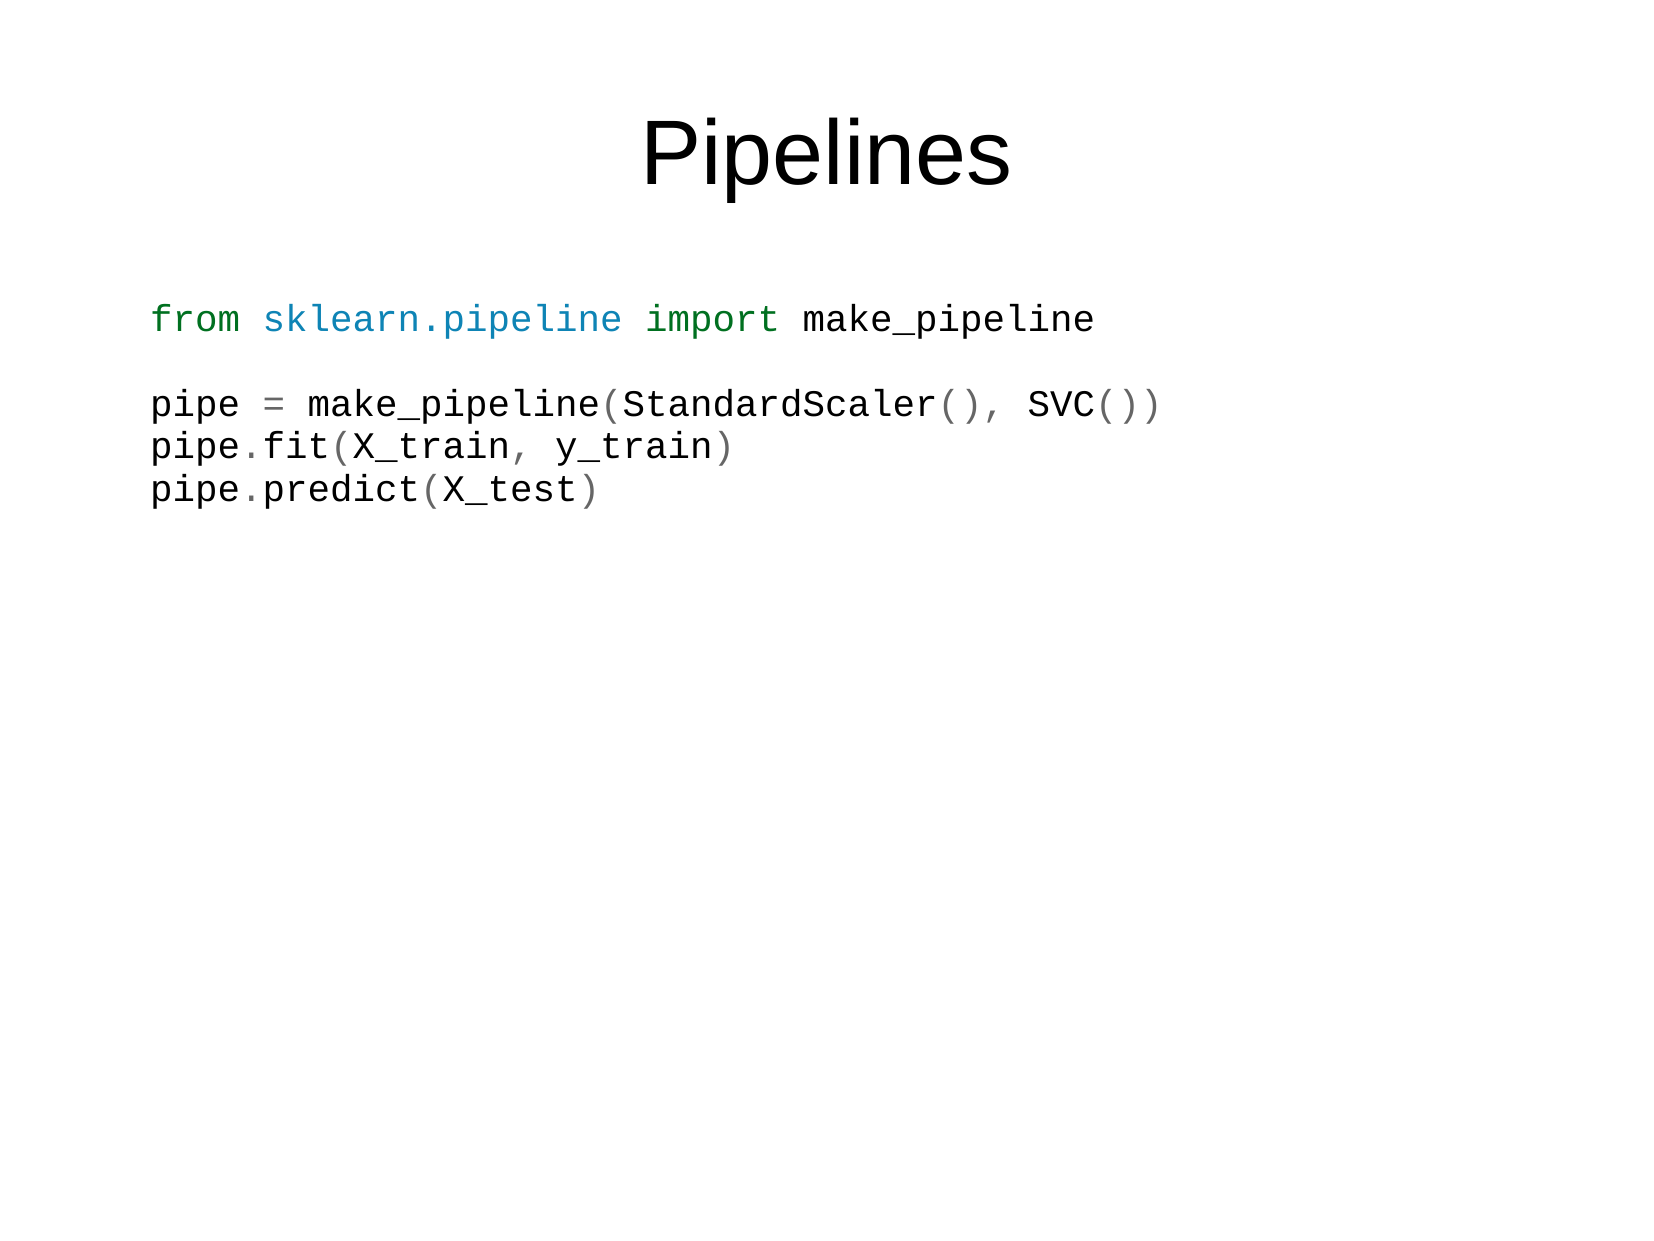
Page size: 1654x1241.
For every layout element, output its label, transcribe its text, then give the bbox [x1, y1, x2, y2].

text_box from sklearn.pipeline import make_pipeline pipe = make_pipeline(StandardScaler(), SVC()) pipe.fit(X_train, y_train) pipe.predict(X_test) [150, 300, 1539, 514]
title Pipelines [82, 49, 1571, 257]
